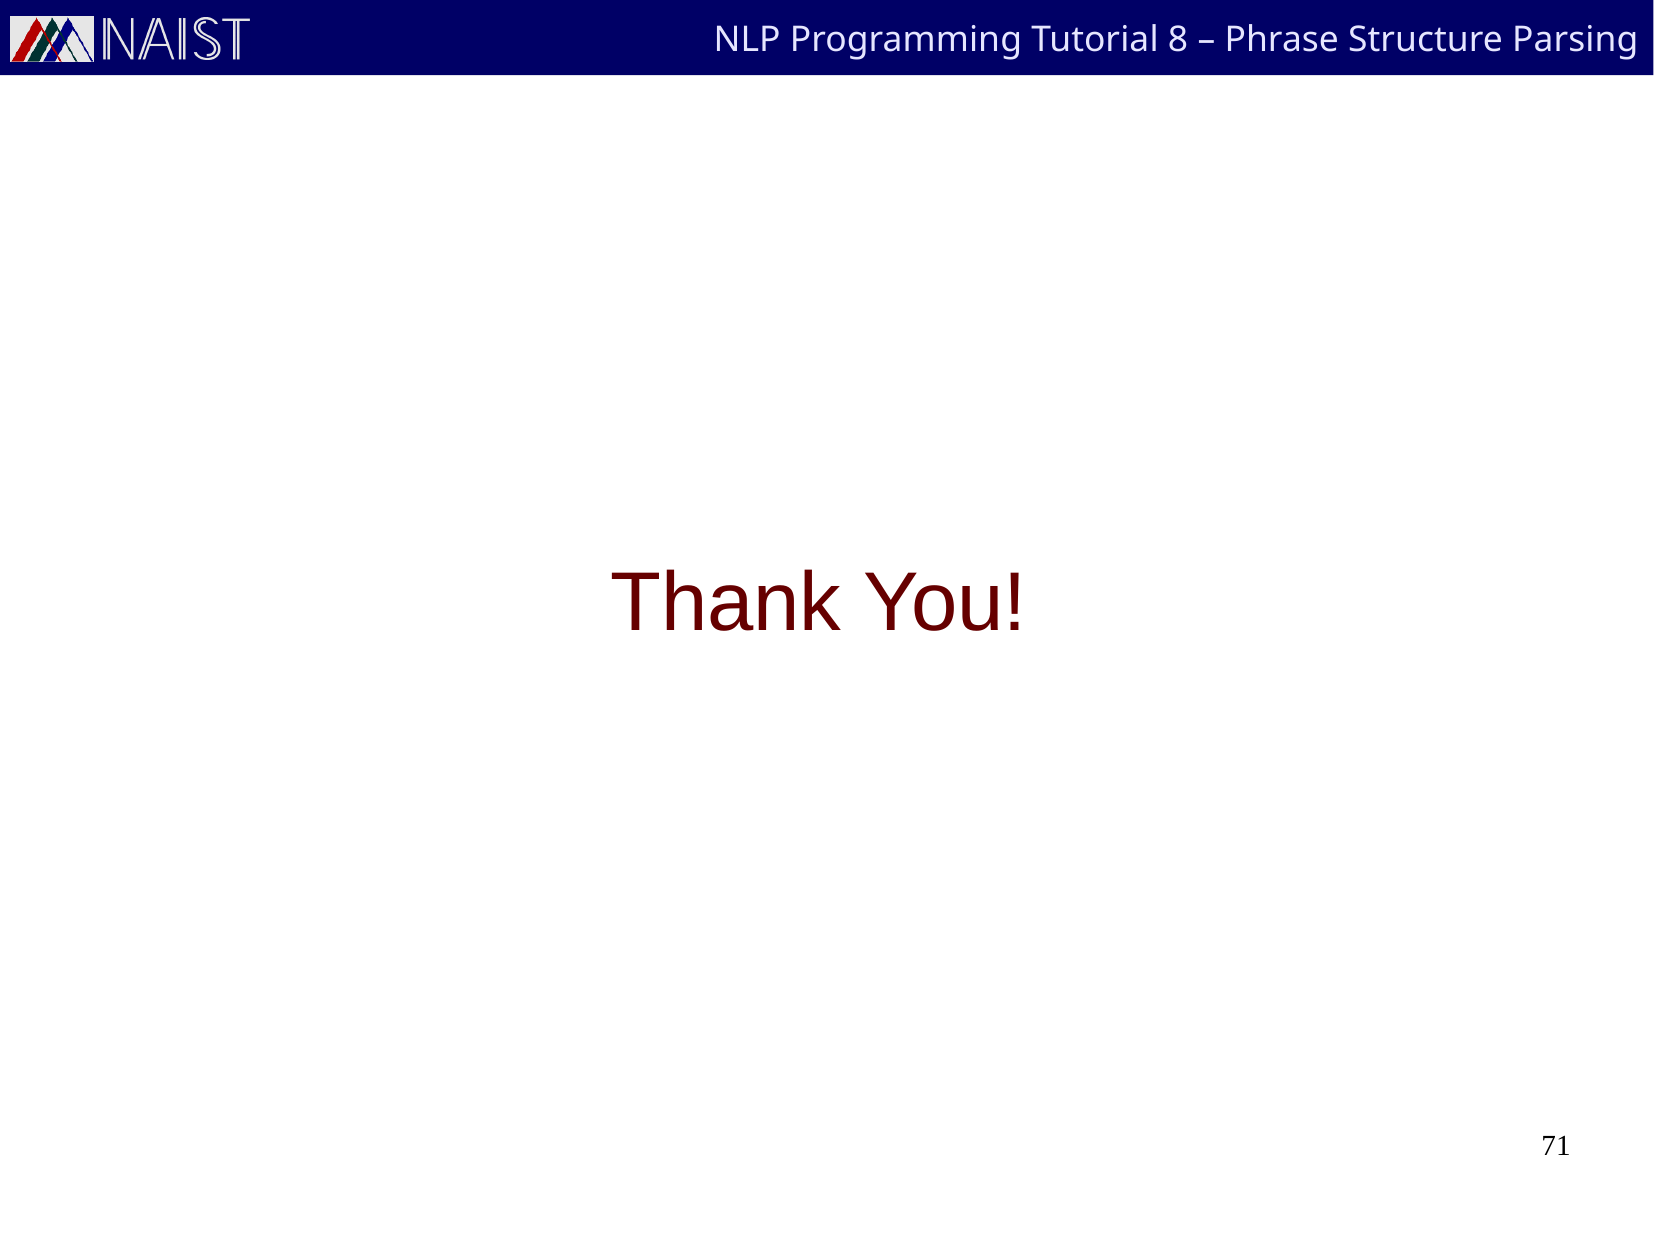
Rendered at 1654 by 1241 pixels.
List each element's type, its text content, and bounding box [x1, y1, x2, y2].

title Thank You! [75, 506, 1564, 698]
picture [102, 17, 251, 60]
picture [10, 16, 94, 62]
